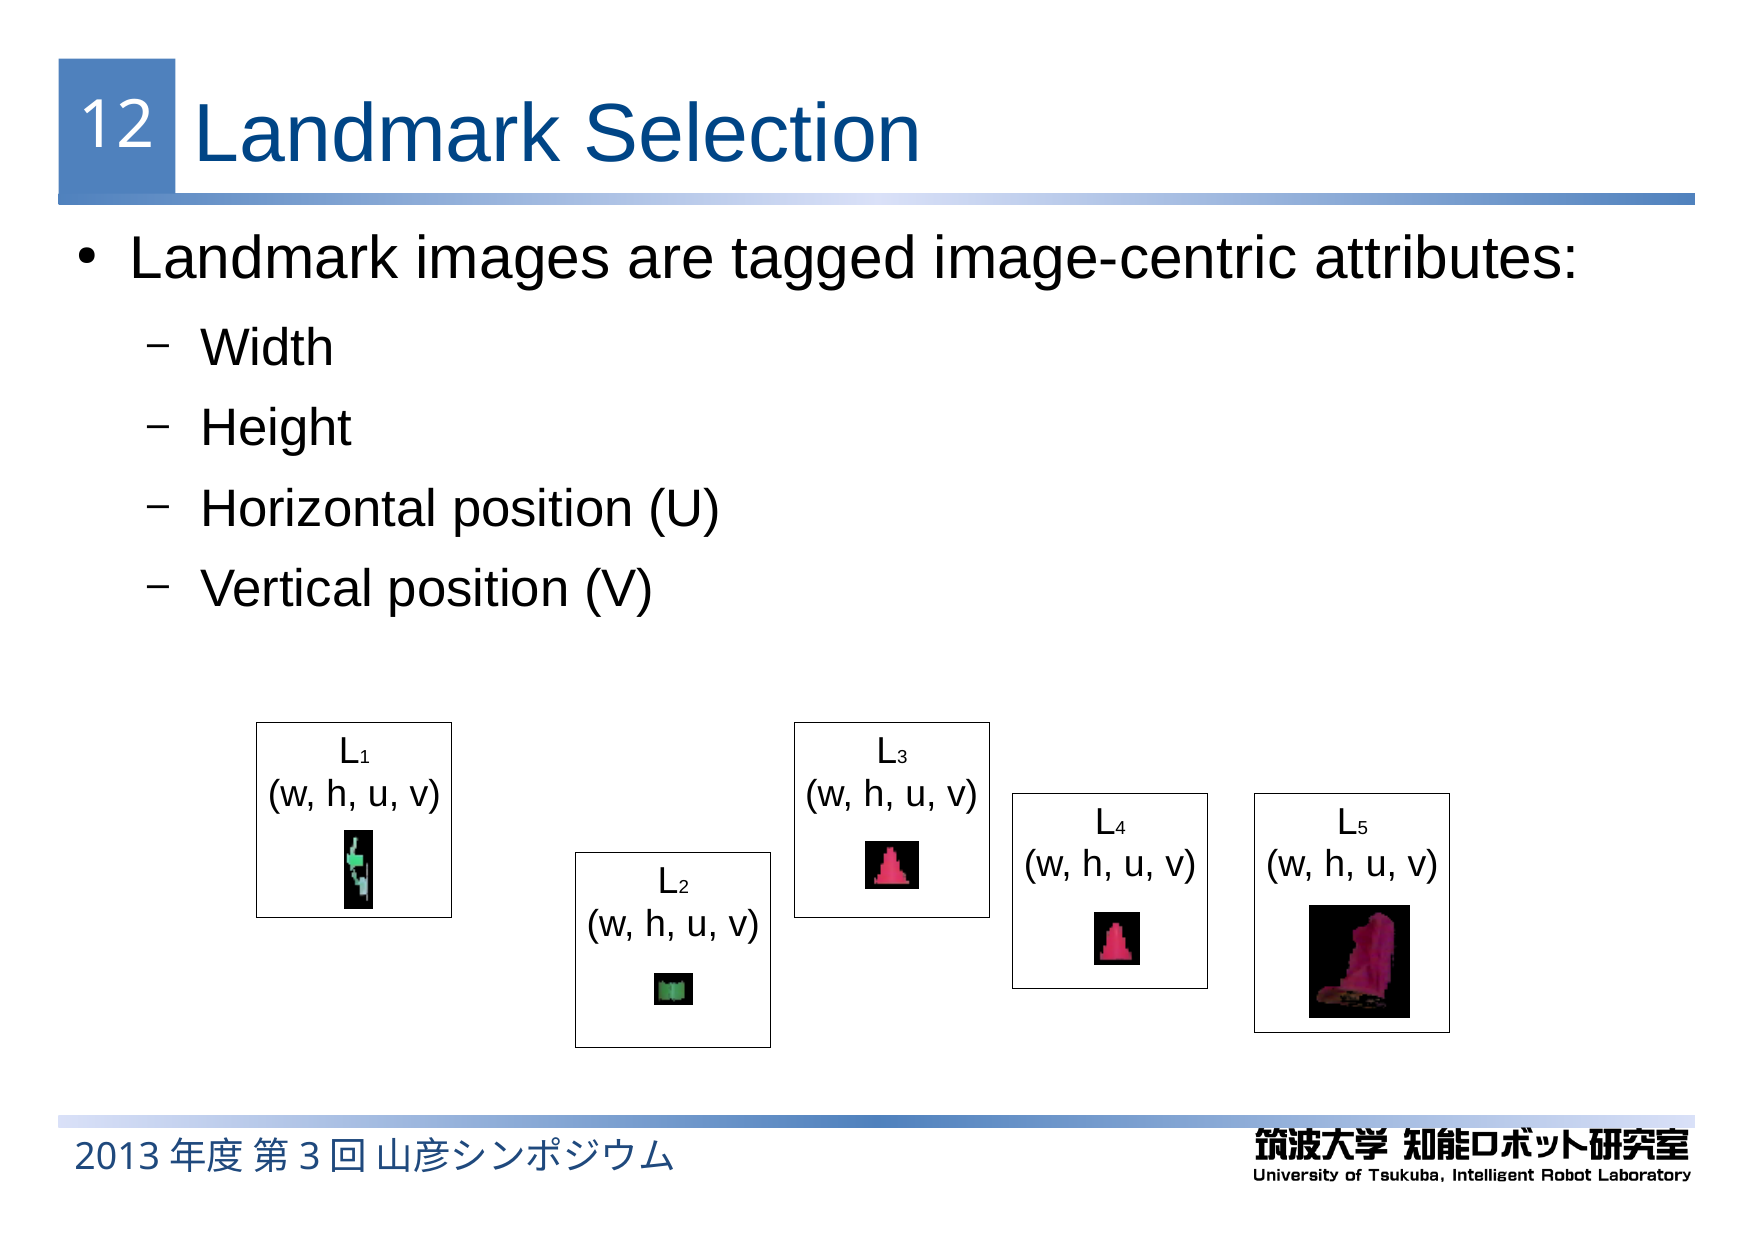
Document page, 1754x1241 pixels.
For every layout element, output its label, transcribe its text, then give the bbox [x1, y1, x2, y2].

picture [865, 841, 919, 889]
text_box L2 (w, h, u, v) [575, 852, 771, 1048]
text_box L5 (w, h, u, v) [1254, 793, 1450, 1033]
picture [344, 830, 373, 909]
text_box L1 (w, h, u, v) [256, 722, 452, 918]
title Landmark Selection [193, 61, 1651, 205]
picture [1309, 905, 1410, 1018]
text_box L4 (w, h, u, v) [1012, 793, 1208, 989]
text_box L3 (w, h, u, v) [794, 722, 990, 918]
picture [1094, 912, 1140, 965]
picture [1252, 1127, 1691, 1182]
list Landmark images are tagged image-centric attributes: Width Height Horizontal position (U) Vertical position (V) [58, 223, 1696, 674]
picture [654, 973, 693, 1005]
